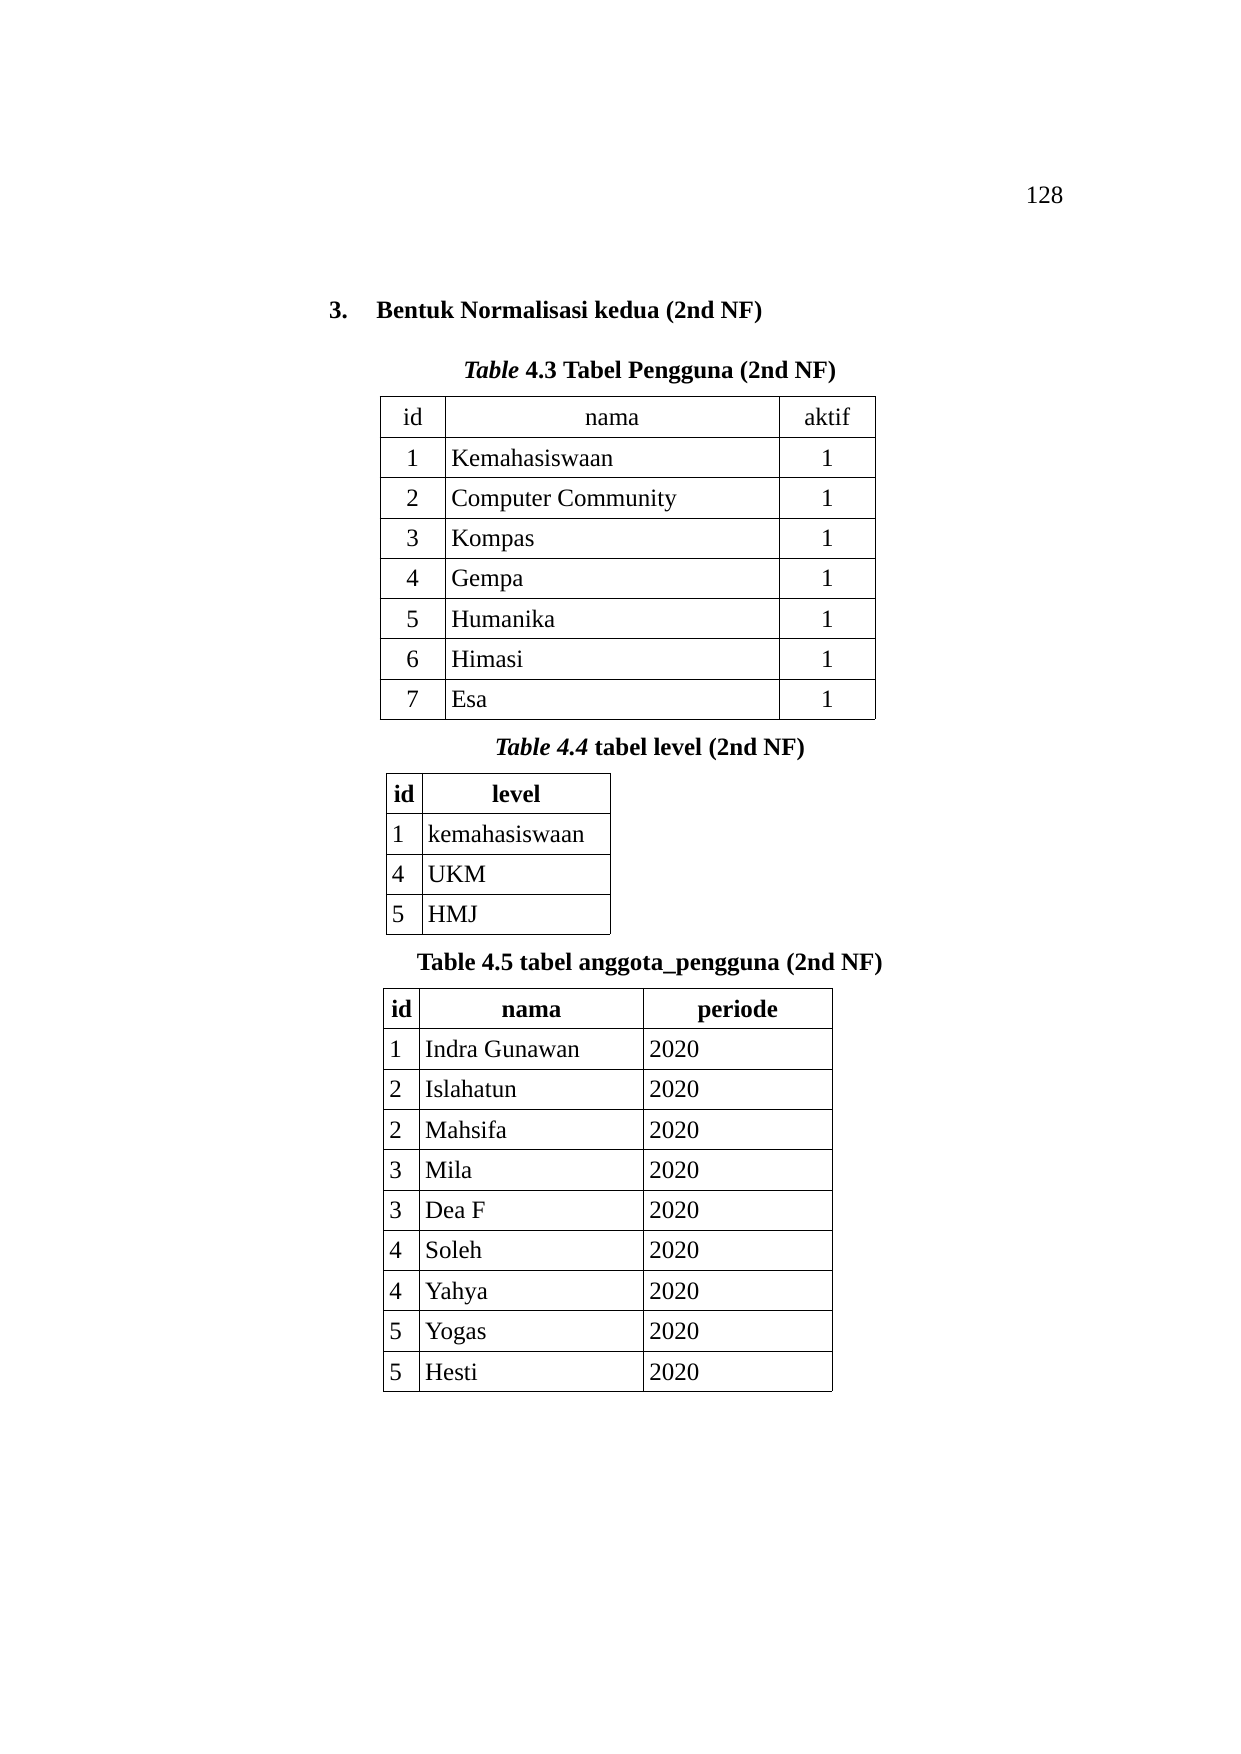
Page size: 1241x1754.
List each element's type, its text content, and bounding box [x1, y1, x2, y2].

table_cell Yahya [420, 1271, 643, 1310]
table_header nama [420, 989, 643, 1028]
table_cell 4 [387, 855, 422, 894]
table_cell 3 [384, 1191, 419, 1230]
table_cell 1 [780, 559, 875, 598]
table_header periode [644, 989, 832, 1028]
table_cell 2020 [644, 1352, 832, 1391]
table_cell Yogas [420, 1311, 643, 1351]
table_cell 5 [384, 1352, 419, 1391]
table_cell 1 [780, 639, 875, 679]
table_cell UKM [423, 855, 610, 894]
table_cell 1 [780, 680, 875, 719]
table_cell Humanika [446, 599, 779, 638]
table_cell 5 [384, 1311, 419, 1351]
table_cell Kompas [446, 519, 779, 558]
table_cell 1 [384, 1029, 419, 1068]
table_cell 2020 [644, 1029, 832, 1068]
table_cell 1 [780, 478, 875, 517]
list Bentuk Normalisasi kedua (2nd NF) [317, 295, 1063, 324]
table_cell 3 [381, 519, 445, 558]
table_cell Mila [420, 1150, 643, 1189]
table_cell 7 [381, 680, 445, 719]
table_cell 2020 [644, 1231, 832, 1270]
table_cell Soleh [420, 1231, 643, 1270]
table_cell 6 [381, 639, 445, 679]
text Table 4.4 tabel level (2nd NF) [236, 732, 1063, 760]
table_cell 1 [780, 599, 875, 638]
table_cell Dea F [420, 1191, 643, 1230]
table_cell Gempa [446, 559, 779, 598]
text Table 4.3 Tabel Pengguna (2nd NF) [236, 355, 1063, 384]
table_cell 2020 [644, 1311, 832, 1351]
table_cell 4 [384, 1231, 419, 1270]
table_cell 1 [780, 519, 875, 558]
table_cell Kemahasiswaan [446, 438, 779, 477]
text Table 4.5 tabel anggota_pengguna (2nd NF) [236, 947, 1063, 975]
table_header id [381, 397, 445, 437]
table_header id [387, 774, 422, 813]
table_cell 2 [384, 1070, 419, 1109]
table_cell 3 [384, 1150, 419, 1189]
table_cell Islahatun [420, 1070, 643, 1109]
table_cell 2020 [644, 1271, 832, 1310]
table_cell 2020 [644, 1110, 832, 1149]
table_cell Himasi [446, 639, 779, 679]
table_header level [423, 774, 610, 813]
table_cell 2020 [644, 1191, 832, 1230]
table_cell 1 [387, 814, 422, 853]
table_cell 2 [381, 478, 445, 517]
table_header nama [446, 397, 779, 437]
table_cell Indra Gunawan [420, 1029, 643, 1068]
table_cell 5 [381, 599, 445, 638]
table_cell Hesti [420, 1352, 643, 1391]
table_cell kemahasiswaan [423, 814, 610, 853]
table_cell 2020 [644, 1070, 832, 1109]
table_cell 1 [780, 438, 875, 477]
table_cell 5 [387, 895, 422, 934]
table_cell Esa [446, 680, 779, 719]
table_cell Computer Community [446, 478, 779, 517]
table_cell 2020 [644, 1150, 832, 1189]
table_cell 2 [384, 1110, 419, 1149]
table_header aktif [780, 397, 875, 437]
table_cell 1 [381, 438, 445, 477]
table_cell 4 [381, 559, 445, 598]
table_cell Mahsifa [420, 1110, 643, 1149]
table_header id [384, 989, 419, 1028]
table_cell HMJ [423, 895, 610, 934]
table_cell 4 [384, 1271, 419, 1310]
